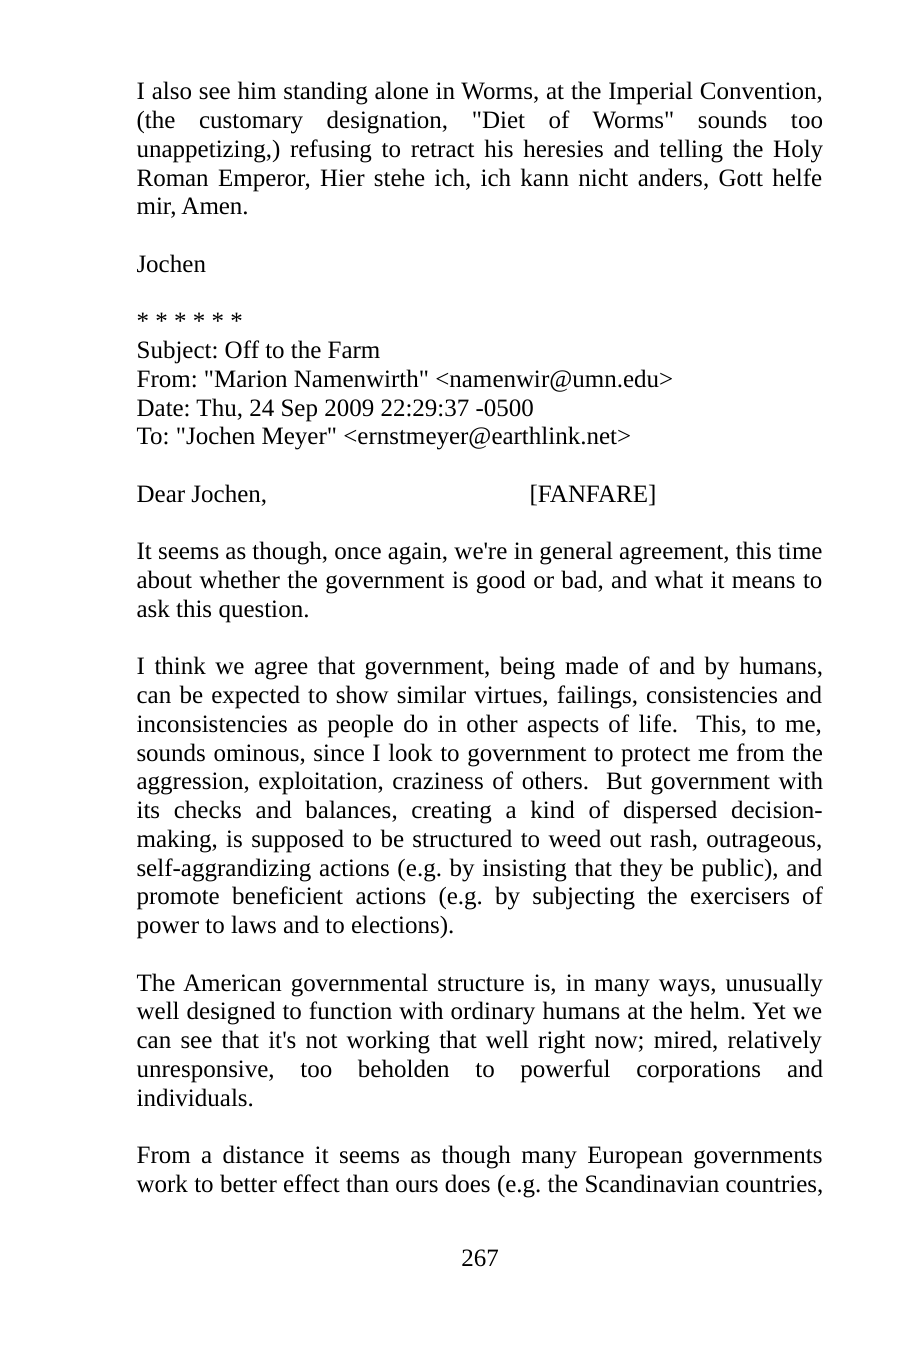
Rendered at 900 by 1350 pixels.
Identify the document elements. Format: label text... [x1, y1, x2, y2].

text I think we agree that government, being made of and by humans, can be expected to show similar virtues, failings, consistencies and inconsistencies as people do in other aspects of life. This, to me, sounds ominous, since I look to government to protect me from the aggression, exploitation, craziness of others. But government with its checks and balances, creating a kind of dispersed decision-making, is supposed to be structured to weed out rash, outrageous, self-aggrandizing actions (e.g. by insisting that they be public), and promote beneficient actions (e.g. by subjecting the exercisers of power to laws and to elections). [136, 651, 823, 939]
text Dear Jochen, [FANFARE] [136, 479, 823, 508]
text From: "Marion Namenwirth" <namenwir@umn.edu> [136, 364, 823, 393]
text I also see him standing alone in Worms, at the Imperial Convention, (the customary designation, "Diet of Worms" sounds too unappetizing,) refusing to retract his heresies and telling the Holy Roman Emperor, Hier stehe ich, ich kann nicht anders, Gott helfe mir, Amen. [136, 76, 823, 220]
text The American governmental structure is, in many ways, unusually well designed to function with ordinary humans at the helm. Yet we can see that it's not working that well right now; mired, relatively unresponsive, too beholden to powerful corporations and individuals. [136, 968, 823, 1111]
text It seems as though, once again, we're in general agreement, this time about whether the government is good or bad, and what it means to ask this question. [136, 536, 823, 623]
text Date: Thu, 24 Sep 2009 22:29:37 -0500 [136, 393, 823, 421]
text From a distance it seems as though many European governments work to better effect than ours does (e.g. the Scandinavian countries, [136, 1140, 823, 1198]
text To: "Jochen Meyer" <ernstmeyer@earthlink.net> [136, 421, 823, 450]
text Jochen [136, 249, 823, 278]
text Subject: Off to the Farm [136, 335, 823, 364]
text * * * * * * [136, 306, 823, 335]
